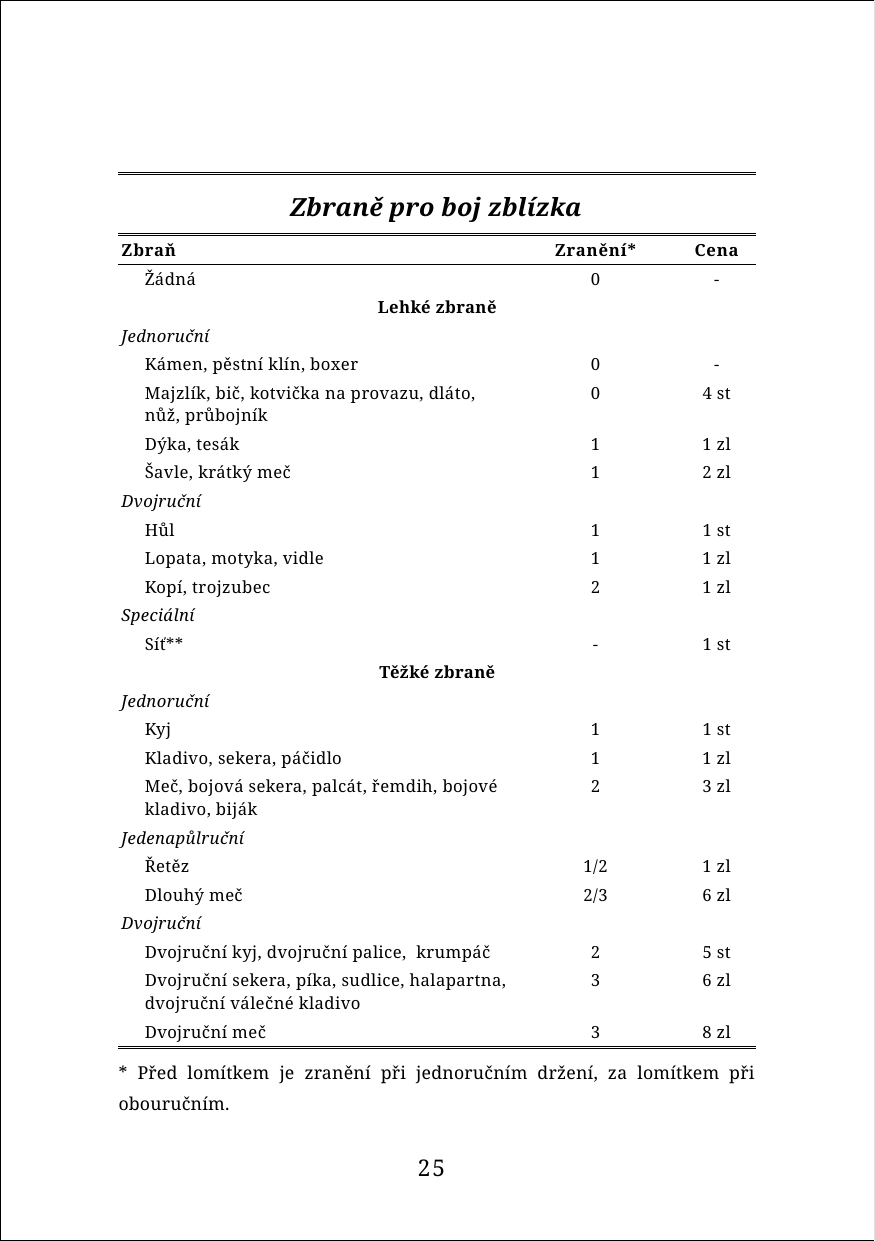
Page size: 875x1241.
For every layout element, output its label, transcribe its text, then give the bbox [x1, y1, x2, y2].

table_cell 1 zl [677, 544, 756, 572]
table_cell Síť** [142, 630, 513, 658]
table_cell - [677, 350, 756, 378]
table_cell Řetěz [142, 852, 513, 881]
table_cell 1 [514, 515, 677, 544]
table_cell [118, 573, 142, 601]
table_cell [118, 379, 142, 430]
table_cell 6 zl [677, 966, 756, 1017]
table_cell [118, 852, 142, 881]
table_cell 1/2 [514, 852, 677, 881]
table_cell [118, 772, 142, 823]
table_cell Lopata, motyka, vidle [142, 544, 513, 572]
table_cell Zbraň [118, 236, 513, 264]
table_cell 8 zl [677, 1018, 756, 1046]
table_cell 0 [514, 350, 677, 378]
table_cell Dlouhý meč [142, 881, 513, 909]
table_cell [118, 966, 142, 1017]
table_cell 1 st [677, 715, 756, 744]
table_cell 3 [514, 1018, 677, 1046]
table_cell Kámen, pěstní klín, boxer [142, 350, 513, 378]
table_cell 3 zl [677, 772, 756, 823]
table_cell 1 [514, 744, 677, 772]
table_cell 1 st [677, 515, 756, 544]
table_cell Dvojruční sekera, píka, sudlice, halapartna, dvojruční válečné kladivo [142, 966, 513, 1017]
table_cell 4 st [677, 379, 756, 430]
table_cell Jednoruční [118, 687, 756, 715]
table_cell 1 [514, 458, 677, 487]
table_cell 1 zl [677, 852, 756, 881]
table_cell Dýka, tesák [142, 430, 513, 458]
table_cell 0 [514, 379, 677, 430]
table_cell Kopí, trojzubec [142, 573, 513, 601]
table_cell Speciální [118, 601, 756, 629]
table_cell [677, 487, 756, 515]
text * Před lomítkem je zranění při jednoručním držení, za lomítkem při obouručním. [118, 1061, 756, 1115]
table_cell - [677, 265, 756, 293]
table_cell Majzlík, bič, kotvička na provazu, dláto, nůž, průbojník [142, 379, 513, 430]
table_cell Jedenapůlruční [118, 824, 756, 852]
table_cell Lehké zbraně [118, 293, 756, 321]
table_cell [118, 458, 142, 487]
table_cell 2 [514, 772, 677, 823]
table_cell Dvojruční [118, 487, 513, 515]
table_cell 5 st [677, 938, 756, 966]
table_cell 6 zl [677, 881, 756, 909]
table_cell [118, 938, 142, 966]
table_cell 2 [514, 938, 677, 966]
table_cell Dvojruční [118, 909, 756, 938]
table_cell Jednoruční [118, 321, 756, 350]
table_cell [118, 265, 142, 293]
table_cell Dvojruční meč [142, 1018, 513, 1046]
table_cell Žádná [142, 265, 513, 293]
table_cell Meč, bojová sekera, palcát, řemdih, bojové kladivo, biják [142, 772, 513, 823]
table_cell 0 [514, 265, 677, 293]
table_cell [514, 487, 677, 515]
table_cell 2/3 [514, 881, 677, 909]
table_cell 1 zl [677, 573, 756, 601]
table_cell [118, 430, 142, 458]
table_cell [118, 350, 142, 378]
table_cell Kladivo, sekera, páčidlo [142, 744, 513, 772]
table_cell [118, 715, 142, 744]
table_cell [118, 1018, 142, 1046]
table_cell Cena [677, 236, 756, 264]
table_cell Hůl [142, 515, 513, 544]
table_cell 1 st [677, 630, 756, 658]
table_cell [118, 544, 142, 572]
table_cell [118, 630, 142, 658]
table_cell Těžké zbraně [118, 658, 756, 687]
table_cell 3 [514, 966, 677, 1017]
table_cell Zranění* [514, 236, 677, 264]
table_cell 1 [514, 544, 677, 572]
table_cell Kyj [142, 715, 513, 744]
table_cell 1 [514, 715, 677, 744]
table_cell [118, 881, 142, 909]
table_cell 2 [514, 573, 677, 601]
table_cell 1 zl [677, 430, 756, 458]
table_cell - [514, 630, 677, 658]
table_cell 1 zl [677, 744, 756, 772]
table_cell [118, 515, 142, 544]
table_cell 1 [514, 430, 677, 458]
table_cell [118, 744, 142, 772]
table_cell 2 zl [677, 458, 756, 487]
table_header Zbraně pro boj zblízka [118, 175, 756, 232]
table_cell Šavle, krátký meč [142, 458, 513, 487]
table_cell Dvojruční kyj, dvojruční palice, krumpáč [142, 938, 513, 966]
